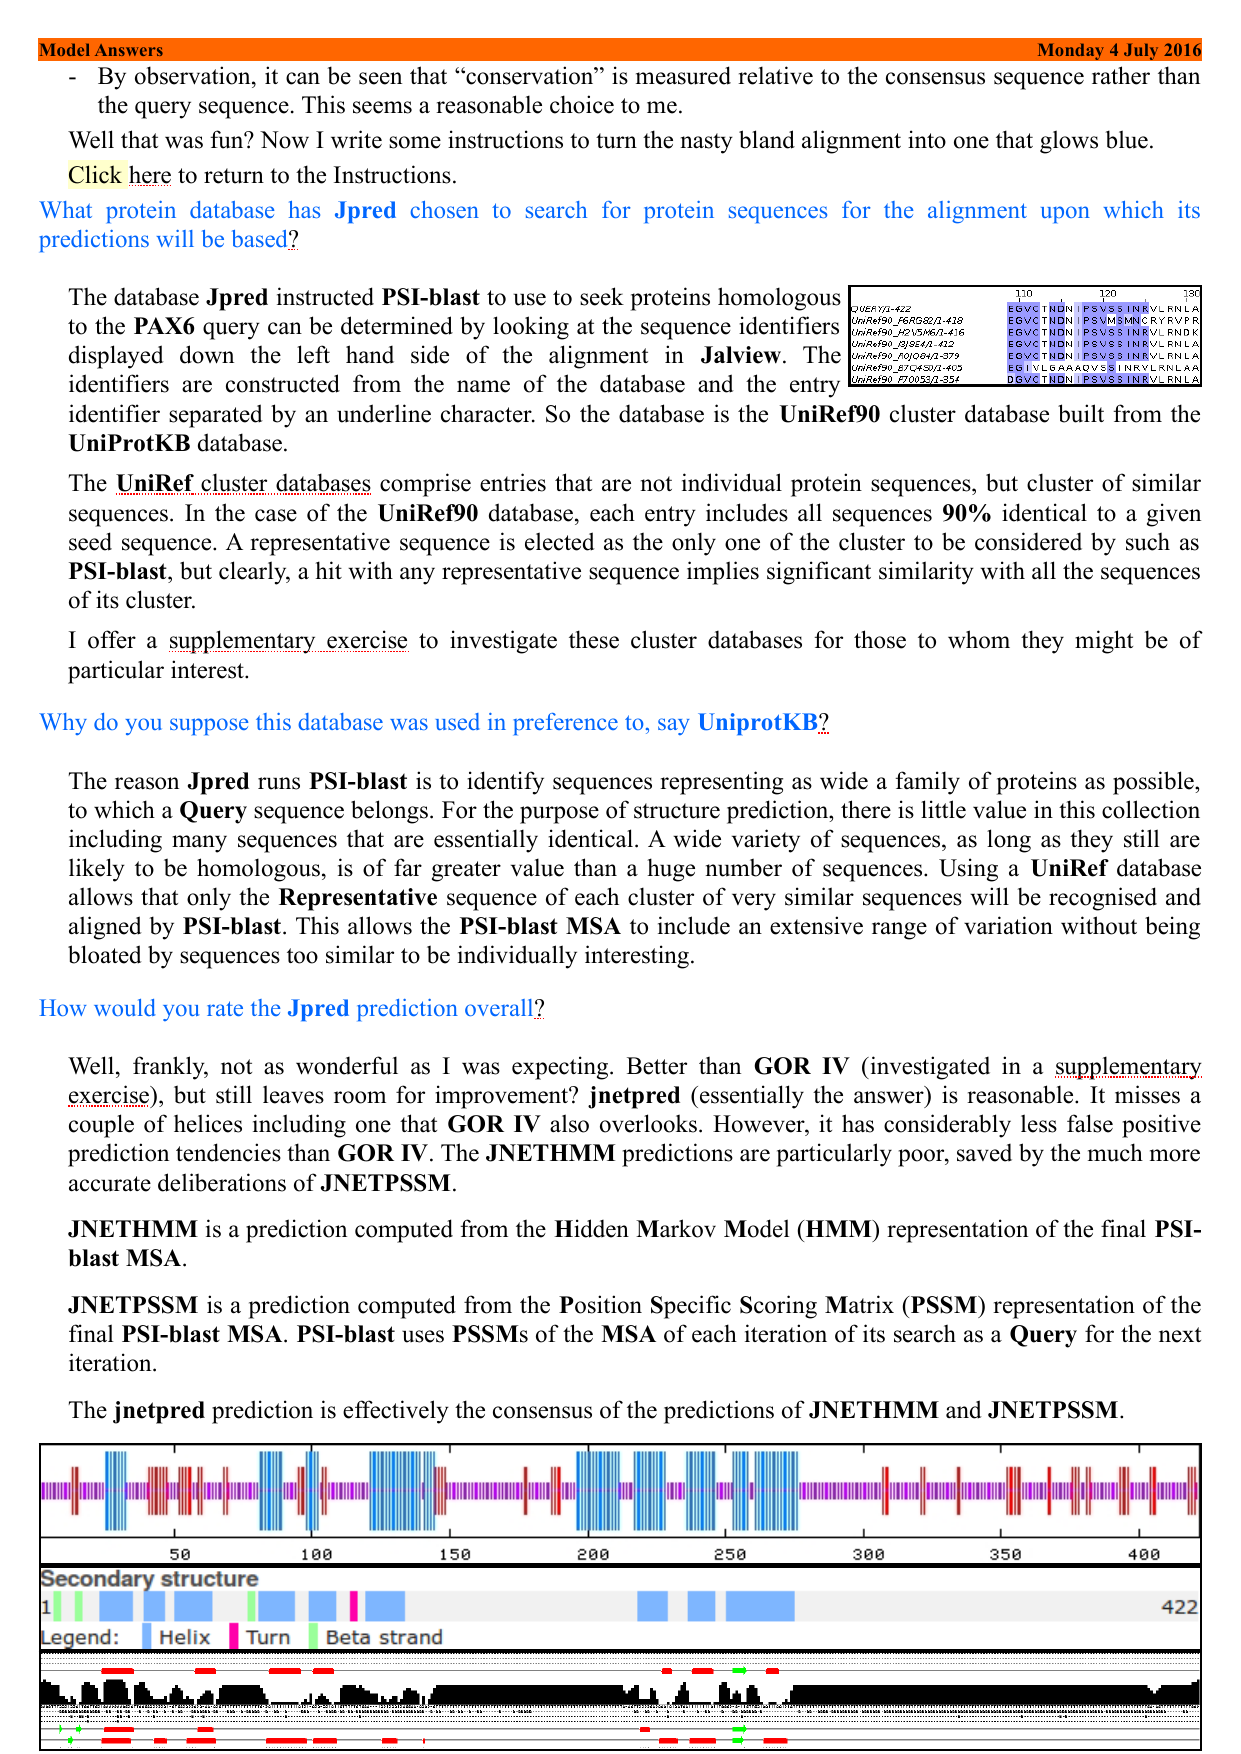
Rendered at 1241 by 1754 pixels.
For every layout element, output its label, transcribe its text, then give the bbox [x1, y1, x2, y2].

text Click here to return to the Instructions. [68, 159, 1202, 189]
text JNETPSSM is a prediction computed from the Position Specific Scoring Matrix (PSSM) representation of the final PSI-blast MSA. PSI-blast uses PSSMs of the MSA of each iteration of its search as a Query for the next iteration. [68, 1290, 1202, 1377]
picture [41, 1653, 1200, 1749]
text How would you rate the Jpred prediction overall? [38, 993, 1202, 1022]
text The UniRef cluster databases comprise entries that are not individual protein sequences, but cluster of similar sequences. In the case of the UniRef90 database, each entry includes all sequences 90% identical to a given seed sequence. A representative sequence is elected as the only one of the cluster to be considered by such as PSI-blast, but clearly, a hit with any representative sequence implies significant similarity with all the sequences of its cluster. [68, 468, 1202, 614]
text Well that was fun? Now I write some instructions to turn the nasty bland alignment into one that glows blue. [68, 124, 1202, 154]
text I offer a supplementary exercise to investigate these cluster databases for those to whom they might be of particular interest. [68, 625, 1202, 683]
text The jnetpred prediction is effectively the consensus of the predictions of JNETHMM and JNETPSSM. [68, 1395, 1202, 1424]
picture [41, 1445, 1200, 1563]
text - By observation, it can be seen that “conservation” is measured relative to the consensus sequence rather than the query sequence. This seems a reasonable choice to me. [68, 61, 1202, 119]
text What protein database has Jpred chosen to search for protein sequences for the alignment upon which its predictions will be based? [38, 194, 1202, 253]
picture [41, 1568, 1200, 1649]
text Why do you suppose this database was used in preference to, say UniprotKB? [38, 707, 1202, 736]
text The reason Jpred runs PSI-blast is to identify sequences representing as wide a family of proteins as possible, to which a Query sequence belongs. For the purpose of structure prediction, there is little value in this collection including many sequences that are essentially identical. A wide variety of sequences, as long as they still are likely to be homologous, is of far greater value than a huge number of sequences. Using a UniRef database allows that only the Representative sequence of each cluster of very similar sequences will be recognised and aligned by PSI-blast. This allows the PSI-blast MSA to include an extensive range of variation without being bloated by sequences too similar to be individually interesting. [68, 766, 1202, 969]
text JNETHMM is a prediction computed from the Hidden Markov Model (HMM) representation of the final PSI-blast MSA. [68, 1214, 1202, 1272]
text The database Jpred instructed PSI-blast to use to seek proteins homologous to the PAX6 query can be determined by looking at the sequence identifiers displayed down the left hand side of the alignment in Jalview. The identifiers are constructed from the name of the database and the entry identifier separated by an underline character. So the database is the UniRef90 cluster database built from the UniProtKB database. [68, 282, 1202, 457]
text Well, frankly, not as wonderful as I was expecting. Better than GOR IV (investigated in a supplementary exercise), but still leaves room for improvement? jnetpred (essentially the answer) is reasonable. It misses a couple of helices including one that GOR IV also overlooks. However, it has considerably less false positive prediction tendencies than GOR IV. The JNETHMM predictions are particularly poor, saved by the much more accurate deliberations of JNETPSSM. [68, 1051, 1202, 1196]
picture [850, 287, 1200, 384]
